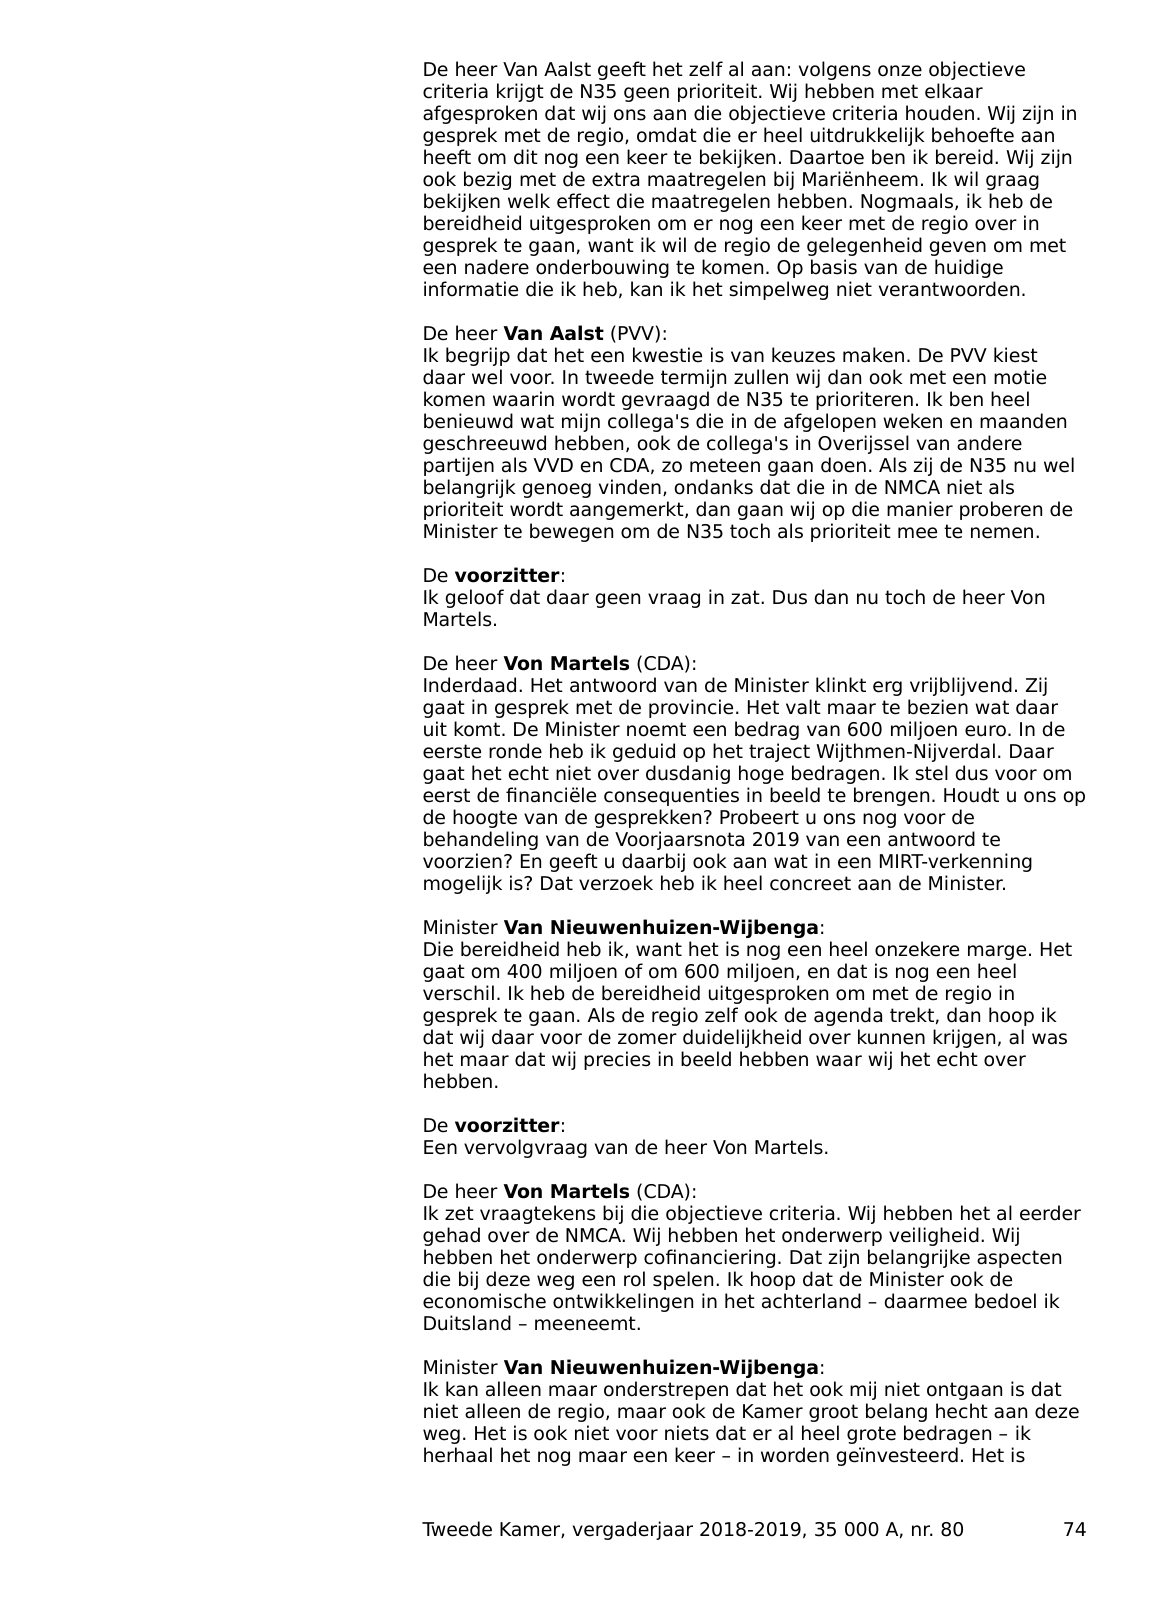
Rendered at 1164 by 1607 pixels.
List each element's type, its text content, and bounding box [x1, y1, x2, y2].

text Ik geloof dat daar geen vraag in zat. Dus dan nu toch de heer Von Martels. [422, 587, 1087, 631]
text De heer Von Martels (CDA): [422, 1181, 1087, 1203]
text Minister Van Nieuwenhuizen-Wijbenga: [422, 1357, 1087, 1379]
text Ik kan alleen maar onderstrepen dat het ook mij niet ontgaan is dat niet alleen de regio, maar ook de Kamer groot belang hecht aan deze weg. Het is ook niet voor niets dat er al heel grote bedragen – ik herhaal het nog maar een keer – in worden geïnvesteerd. Het is [422, 1379, 1087, 1467]
text Die bereidheid heb ik, want het is nog een heel onzekere marge. Het gaat om 400 miljoen of om 600 miljoen, en dat is nog een heel verschil. Ik heb de bereidheid uitgesproken om met de regio in gesprek te gaan. Als de regio zelf ook de agenda trekt, dan hoop ik dat wij daar voor de zomer duidelijkheid over kunnen krijgen, al was het maar dat wij precies in beeld hebben waar wij het echt over hebben. [422, 939, 1087, 1093]
text Een vervolgvraag van de heer Von Martels. [422, 1137, 1087, 1159]
text De heer Van Aalst geeft het zelf al aan: volgens onze objectieve criteria krijgt de N35 geen prioriteit. Wij hebben met elkaar afgesproken dat wij ons aan die objectieve criteria houden. Wij zijn in gesprek met de regio, omdat die er heel uitdrukkelijk behoefte aan heeft om dit nog een keer te bekijken. Daartoe ben ik bereid. Wij zijn ook bezig met de extra maatregelen bij Mariënheem. Ik wil graag bekijken welk effect die maatregelen hebben. Nogmaals, ik heb de bereidheid uitgesproken om er nog een keer met de regio over in gesprek te gaan, want ik wil de regio de gelegenheid geven om met een nadere onderbouwing te komen. Op basis van de huidige informatie die ik heb, kan ik het simpelweg niet verantwoorden. [422, 59, 1087, 301]
text De heer Van Aalst (PVV): [422, 323, 1087, 345]
text Ik begrijp dat het een kwestie is van keuzes maken. De PVV kiest daar wel voor. In tweede termijn zullen wij dan ook met een motie komen waarin wordt gevraagd de N35 te prioriteren. Ik ben heel benieuwd wat mijn collega's die in de afgelopen weken en maanden geschreeuwd hebben, ook de collega's in Overijssel van andere partijen als VVD en CDA, zo meteen gaan doen. Als zij de N35 nu wel belangrijk genoeg vinden, ondanks dat die in de NMCA niet als prioriteit wordt aangemerkt, dan gaan wij op die manier proberen de Minister te bewegen om de N35 toch als prioriteit mee te nemen. [422, 345, 1087, 543]
text Ik zet vraagtekens bij die objectieve criteria. Wij hebben het al eerder gehad over de NMCA. Wij hebben het onderwerp veiligheid. Wij hebben het onderwerp cofinanciering. Dat zijn belangrijke aspecten die bij deze weg een rol spelen. Ik hoop dat de Minister ook de economische ontwikkelingen in het achterland – daarmee bedoel ik Duitsland – meeneemt. [422, 1203, 1087, 1335]
text Minister Van Nieuwenhuizen-Wijbenga: [422, 917, 1087, 939]
text De heer Von Martels (CDA): [422, 653, 1087, 675]
text De voorzitter: [422, 1115, 1087, 1137]
text De voorzitter: [422, 565, 1087, 587]
text Inderdaad. Het antwoord van de Minister klinkt erg vrijblijvend. Zij gaat in gesprek met de provincie. Het valt maar te bezien wat daar uit komt. De Minister noemt een bedrag van 600 miljoen euro. In de eerste ronde heb ik geduid op het traject Wijthmen-Nijverdal. Daar gaat het echt niet over dusdanig hoge bedragen. Ik stel dus voor om eerst de financiële consequenties in beeld te brengen. Houdt u ons op de hoogte van de gesprekken? Probeert u ons nog voor de behandeling van de Voorjaarsnota 2019 van een antwoord te voorzien? En geeft u daarbij ook aan wat in een MIRT-verkenning mogelijk is? Dat verzoek heb ik heel concreet aan de Minister. [422, 675, 1087, 895]
